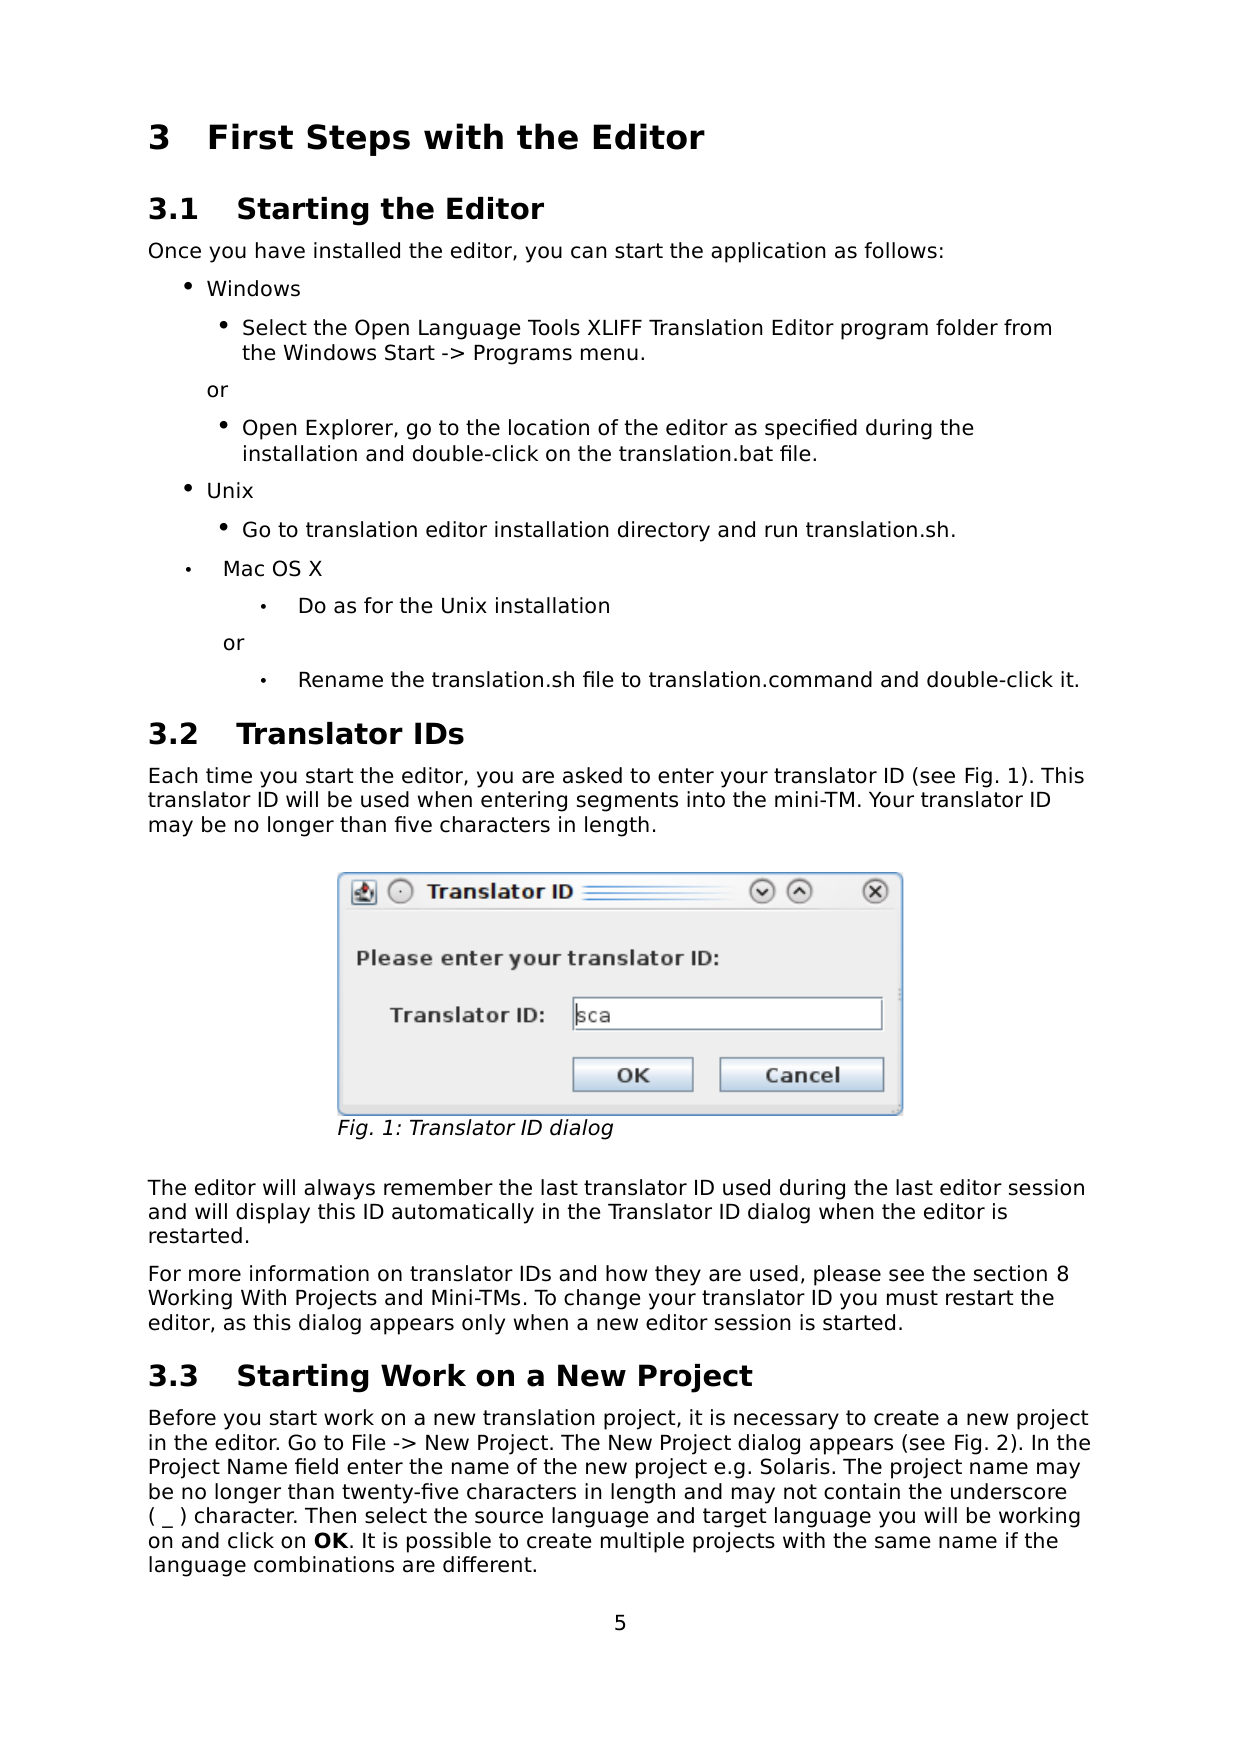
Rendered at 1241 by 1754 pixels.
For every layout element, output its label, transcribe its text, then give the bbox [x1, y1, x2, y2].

list Open Explorer, go to the location of the editor as specified during the installation and double-click on the translation.bat file. [218, 415, 1093, 466]
list Rename the translation.sh file to translation.command and double-click it. [260, 668, 1093, 692]
list Unix [183, 479, 1093, 505]
list Do as for the Unix installation [260, 594, 1093, 618]
list or [183, 378, 1093, 403]
list Windows [183, 276, 1093, 302]
text Once you have installed the editor, you can start the application as follows: [148, 239, 1093, 263]
subtitle Starting the Editor [148, 192, 1093, 226]
list Mac OS X [185, 557, 1093, 581]
list Select the Open Language Tools XLIFF Translation Editor program folder from the Windows Start -> Programs menu. [218, 315, 1093, 366]
subtitle Starting Work on a New Project [148, 1360, 1093, 1394]
picture [337, 872, 904, 1116]
text Before you start work on a new translation project, it is necessary to create a new project in the editor. Go to File -> New Project. The New Project dialog appears (see Fig. 2). In the Project Name field enter the name of the new project e.g. Solaris. The project name may be no longer than twenty-five characters in length and may not contain the underscore ( _ ) character. Then select the source language and target language you will be working on and click on OK. It is possible to create multiple projects with the same name if the language combinations are different. [148, 1406, 1093, 1578]
text The editor will always remember the last translator ID used during the last editor session and will display this ID automatically in the Translator ID dialog when the editor is restarted. [148, 849, 1093, 1249]
subtitle Translator IDs [148, 717, 1093, 751]
subtitle First Steps with the Editor [148, 118, 1093, 157]
text For more information on translator IDs and how they are used, please see the section 8 Working With Projects and Mini-TMs. To change your translator ID you must restart the editor, as this dialog appears only when a new editor session is started. [148, 1261, 1093, 1335]
list Go to translation editor installation directory and run translation.sh. [218, 518, 1093, 544]
list or [223, 631, 1093, 655]
text Each time you start the editor, you are asked to enter your translator ID (see Fig. 1). This translator ID will be used when entering segments into the mini-TM. Your translator ID may be no longer than five characters in length. [148, 763, 1093, 837]
text Fig. 1: Translator ID dialog [337, 1116, 903, 1140]
